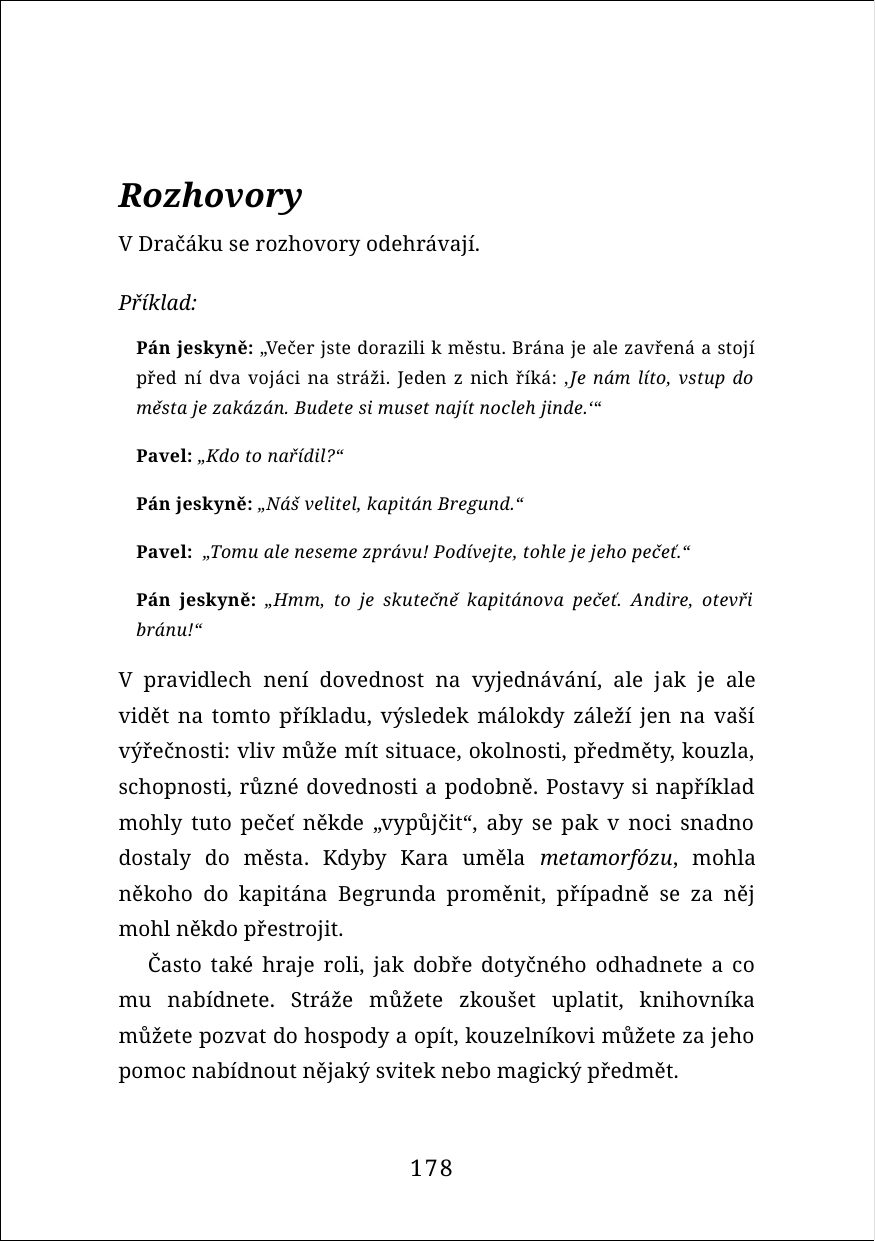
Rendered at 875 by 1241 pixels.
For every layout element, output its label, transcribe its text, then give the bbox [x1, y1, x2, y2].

text Pavel: „Tomu ale neseme zprávu! Podívejte, tohle je jeho pečeť.“ [136, 539, 756, 564]
text Příklad: [118, 288, 756, 317]
text V pravidlech není dovednost na vyjednávání, ale jak je ale vidět na tomto příkladu, výsledek málokdy záleží jen na vaší výřečnosti: vliv může mít situace, okolnosti, předměty, kouzla, schopnosti, různé dovednosti a podobně. Postavy si například mohly tuto pečeť někde „vypůjčit“, aby se pak v noci snadno dostaly do města. Kdyby Kara uměla metamorfózu, mohla někoho do kapitána Begrunda proměnit, případně se za něj mohl někdo přestrojit. Často také hraje roli, jak dobře dotyčného odhadnete a co mu nabídnete. Stráže můžete zkoušet uplatit, knihovníka můžete pozvat do hospody a opít, kouzelníkovi můžete za jeho pomoc nabídnout nějaký svitek nebo magický předmět. [118, 666, 756, 1085]
text Pavel: „Kdo to nařídil?“ [136, 444, 756, 468]
text Pán jeskyně: „Večer jste dorazili k městu. Brána je ale zavřená a stojí před ní dva vojáci na stráži. Jeden z nich říká: ‚Je nám líto, vstup do města je zakázán. Budete si muset najít nocleh jinde.‘“ [136, 335, 756, 420]
text Pán jeskyně: „Hmm, to je skutečně kapitánova pečeť. Andire, otevři bránu!“ [136, 587, 756, 642]
subtitle Rozhovory [118, 172, 756, 217]
text Pán jeskyně: „Náš velitel, kapitán Bregund.“ [136, 492, 756, 516]
text V Dračáku se rozhovory odehrávají. [118, 229, 756, 257]
